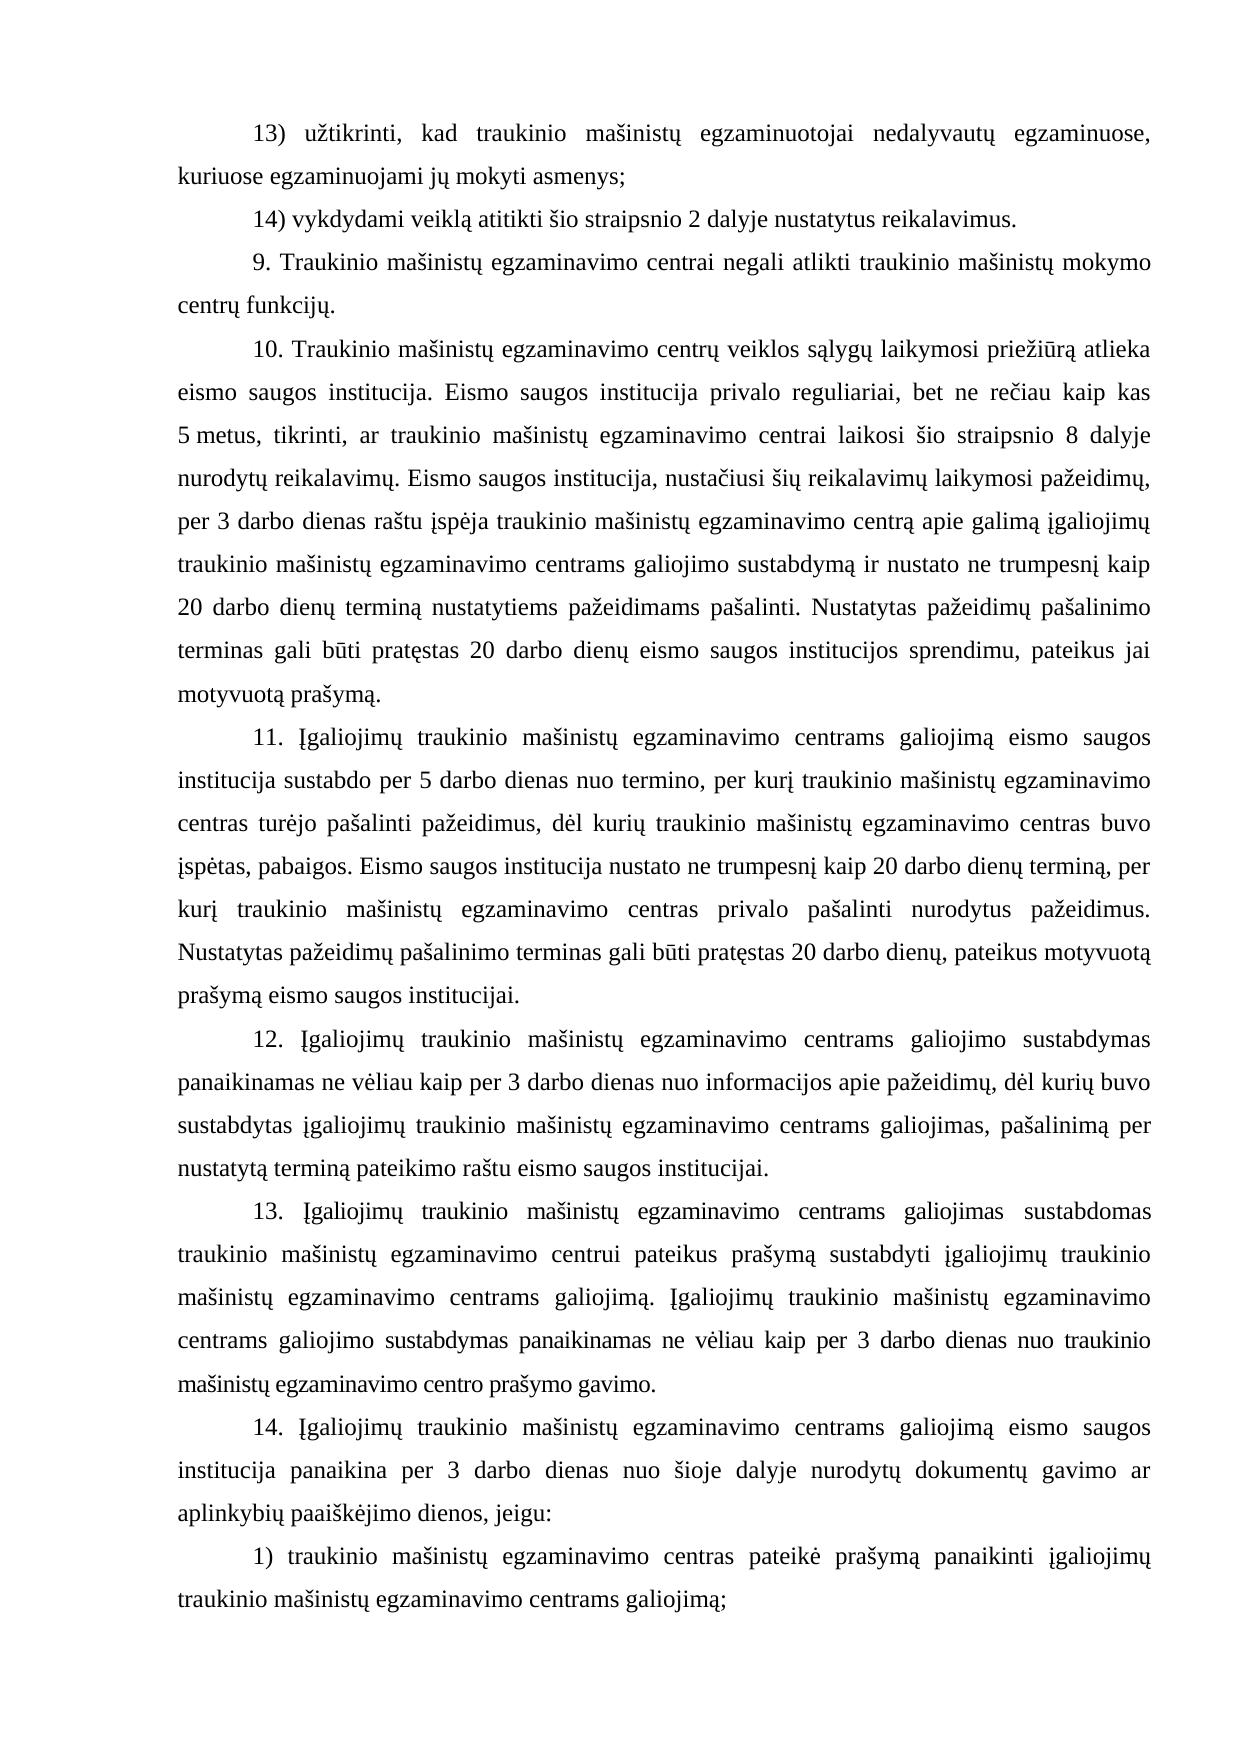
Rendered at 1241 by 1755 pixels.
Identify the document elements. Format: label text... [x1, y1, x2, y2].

text 14) vykdydami veiklą atitikti šio straipsnio 2 dalyje nustatytus reikalavimus. [177, 204, 1152, 233]
text 13) užtikrinti, kad traukinio mašinistų egzaminuotojai nedalyvautų egzaminuose, kuriuose egzaminuojami jų mokyti asmenys; [177, 118, 1152, 190]
text 11. Įgaliojimų traukinio mašinistų egzaminavimo centrams galiojimą eismo saugos institucija sustabdo per 5 darbo dienas nuo termino, per kurį traukinio mašinistų egzaminavimo centras turėjo pašalinti pažeidimus, dėl kurių traukinio mašinistų egzaminavimo centras buvo įspėtas, pabaigos. Eismo saugos institucija nustato ne trumpesnį kaip 20 darbo dienų terminą, per kurį traukinio mašinistų egzaminavimo centras privalo pašalinti nurodytus pažeidimus. Nustatytas pažeidimų pašalinimo terminas gali būti pratęstas 20 darbo dienų, pateikus motyvuotą prašymą eismo saugos institucijai. [177, 722, 1152, 1009]
text 1) traukinio mašinistų egzaminavimo centras pateikė prašymą panaikinti įgaliojimų traukinio mašinistų egzaminavimo centrams galiojimą; [177, 1541, 1152, 1613]
text 14. Įgaliojimų traukinio mašinistų egzaminavimo centrams galiojimą eismo saugos institucija panaikina per 3 darbo dienas nuo šioje dalyje nurodytų dokumentų gavimo ar aplinkybių paaiškėjimo dienos, jeigu: [177, 1412, 1152, 1527]
text 13. Įgaliojimų traukinio mašinistų egzaminavimo centrams galiojimas sustabdomas traukinio mašinistų egzaminavimo centrui pateikus prašymą sustabdyti įgaliojimų traukinio mašinistų egzaminavimo centrams galiojimą. Įgaliojimų traukinio mašinistų egzaminavimo centrams galiojimo sustabdymas panaikinamas ne vėliau kaip per 3 darbo dienas nuo traukinio mašinistų egzaminavimo centro prašymo gavimo. [177, 1196, 1152, 1397]
text 10. Traukinio mašinistų egzaminavimo centrų veiklos sąlygų laikymosi priežiūrą atlieka eismo saugos institucija. Eismo saugos institucija privalo reguliariai, bet ne rečiau kaip kas 5 metus, tikrinti, ar traukinio mašinistų egzaminavimo centrai laikosi šio straipsnio 8 dalyje nurodytų reikalavimų. Eismo saugos institucija, nustačiusi šių reikalavimų laikymosi pažeidimų, per 3 darbo dienas raštu įspėja traukinio mašinistų egzaminavimo centrą apie galimą įgaliojimų traukinio mašinistų egzaminavimo centrams galiojimo sustabdymą ir nustato ne trumpesnį kaip 20 darbo dienų terminą nustatytiems pažeidimams pašalinti. Nustatytas pažeidimų pašalinimo terminas gali būti pratęstas 20 darbo dienų eismo saugos institucijos sprendimu, pateikus jai motyvuotą prašymą. [177, 334, 1152, 707]
text 9. Traukinio mašinistų egzaminavimo centrai negali atlikti traukinio mašinistų mokymo centrų funkcijų. [177, 247, 1152, 319]
text 12. Įgaliojimų traukinio mašinistų egzaminavimo centrams galiojimo sustabdymas panaikinamas ne vėliau kaip per 3 darbo dienas nuo informacijos apie pažeidimų, dėl kurių buvo sustabdytas įgaliojimų traukinio mašinistų egzaminavimo centrams galiojimas, pašalinimą per nustatytą terminą pateikimo raštu eismo saugos institucijai. [177, 1024, 1152, 1182]
